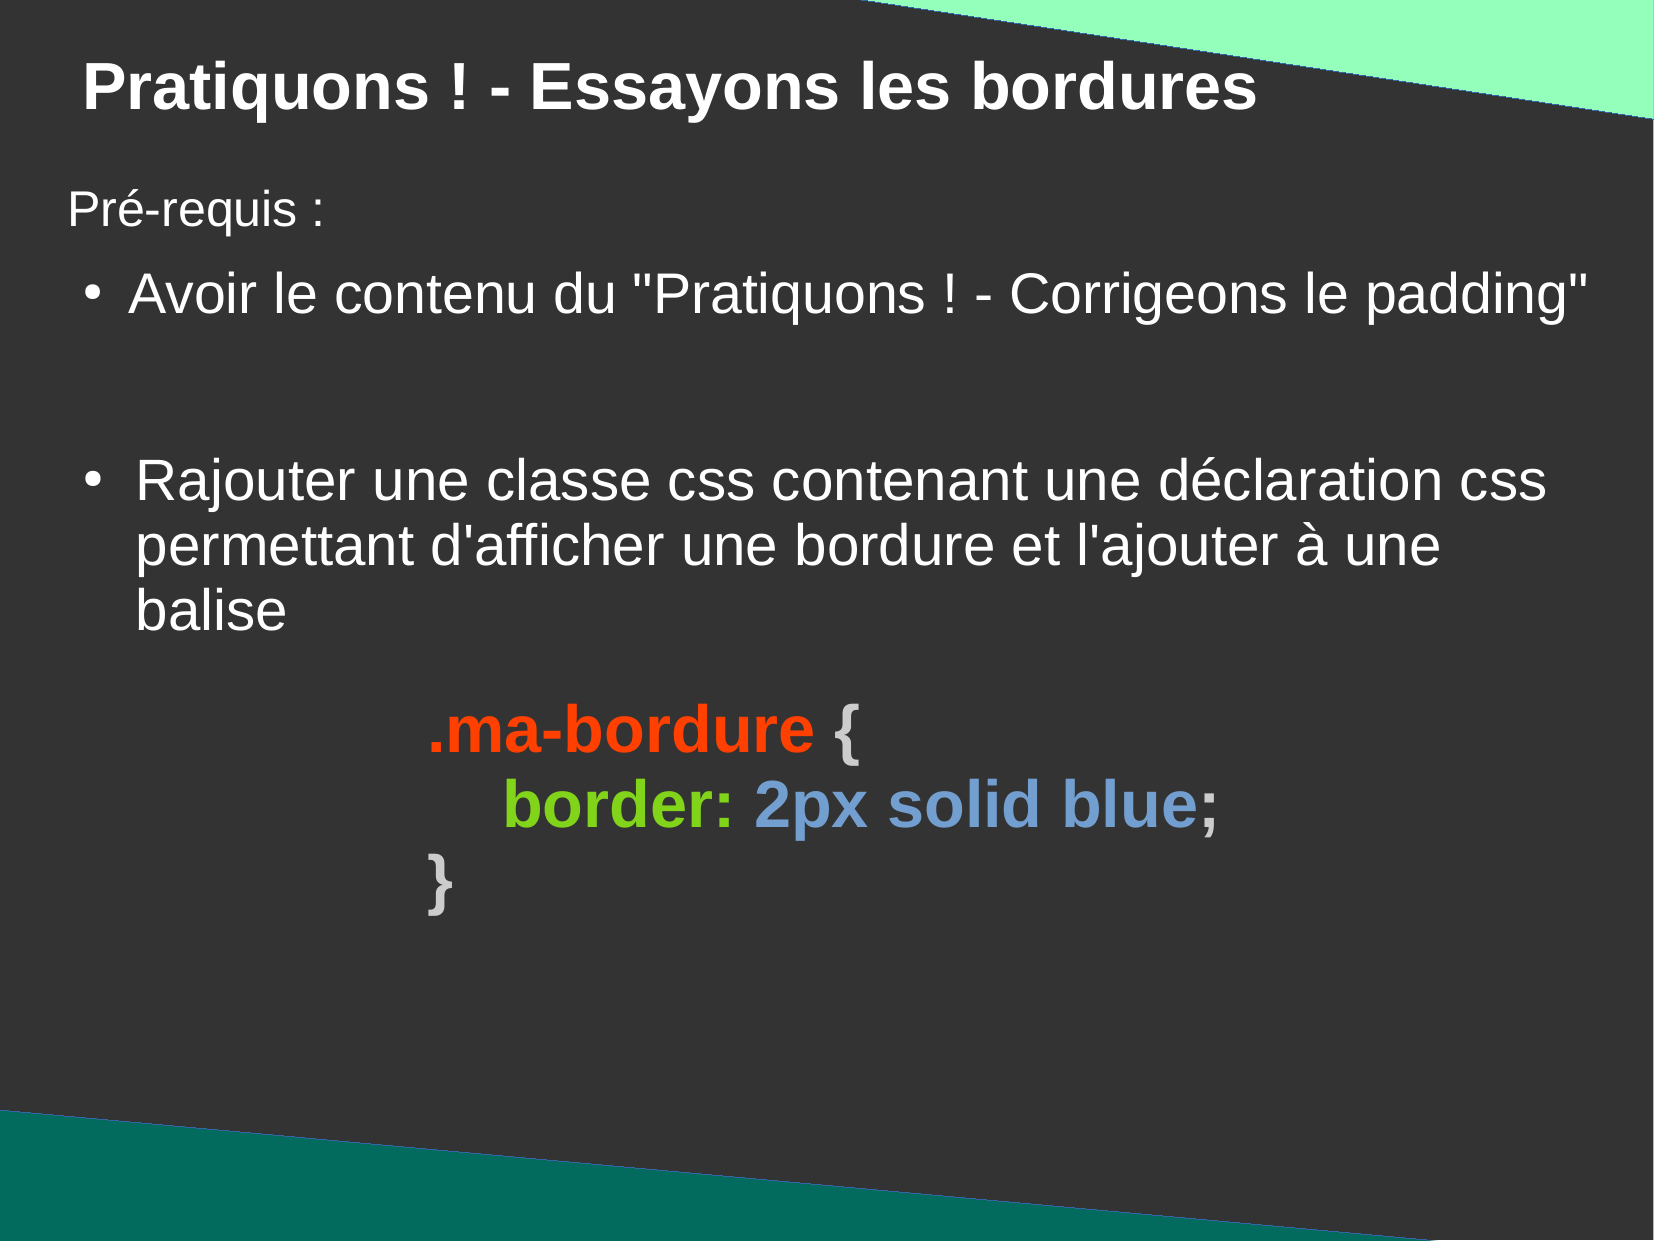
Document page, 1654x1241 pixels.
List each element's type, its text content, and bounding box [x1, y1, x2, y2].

list Rajouter une classe css contenant une déclaration css permettant d'afficher une bordure et l'ajouter à une balise [64, 447, 1589, 674]
text_box [861, 0, 1654, 120]
list Pré-requis : Avoir le contenu du "Pratiquons ! - Corrigeons le padding" [67, 180, 1607, 390]
text_box .ma-bordure { border: 2px solid blue; } [412, 685, 1242, 934]
title Pratiquons ! - Essayons les bordures [82, 49, 1571, 152]
